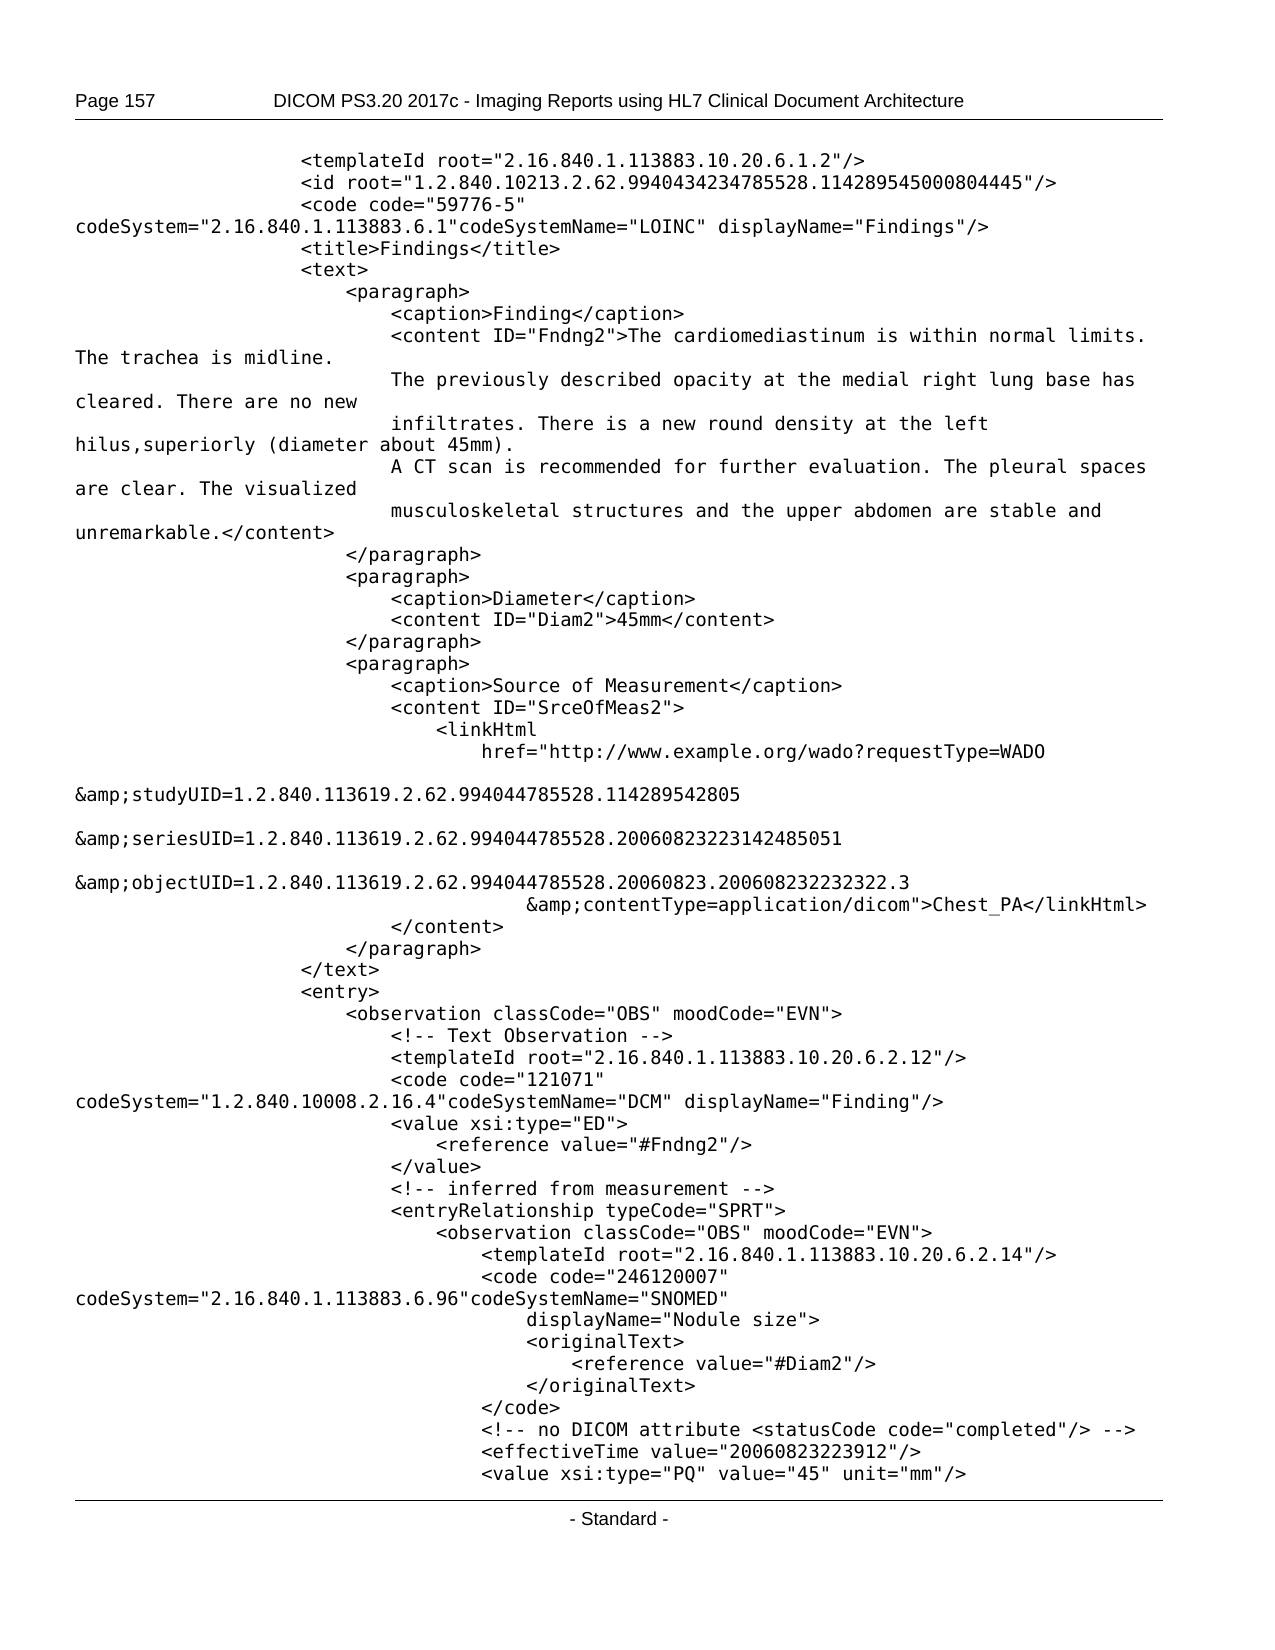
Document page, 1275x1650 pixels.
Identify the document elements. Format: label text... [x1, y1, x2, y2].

text <templateId root="2.16.840.1.113883.10.20.6.1.2"/> <id root="1.2.840.10213.2.62.9940434234785528.114289545000804445"/> <code code="59776-5" codeSystem="2.16.840.1.113883.6.1"codeSystemName="LOINC" displayName="Findings"/> <title>Findings</title> <text> <paragraph> <caption>Finding</caption> <content ID="Fndng2">The cardiomediastinum is within normal limits. The trachea is midline. The previously described opacity at the medial right lung base has cleared. There are no new infiltrates. There is a new round density at the left hilus,superiorly (diameter about 45mm). A CT scan is recommended for further evaluation. The pleural spaces are clear. The visualized musculoskeletal structures and the upper abdomen are stable and unremarkable.</content> </paragraph> <paragraph> <caption>Diameter</caption> <content ID="Diam2">45mm</content> </paragraph> <paragraph> <caption>Source of Measurement</caption> <content ID="SrceOfMeas2"> <linkHtml href="http://www.example.org/wado?requestType=WADO &amp;studyUID=1.2.840.113619.2.62.994044785528.114289542805 &amp;seriesUID=1.2.840.113619.2.62.994044785528.20060823223142485051 &amp;objectUID=1.2.840.113619.2.62.994044785528.20060823.200608232232322.3 &amp;contentType=application/dicom">Chest_PA</linkHtml> </content> </paragraph> </text> <entry> <observation classCode="OBS" moodCode="EVN"> <!-- Text Observation --> <templateId root="2.16.840.1.113883.10.20.6.2.12"/> <code code="121071" codeSystem="1.2.840.10008.2.16.4"codeSystemName="DCM" displayName="Finding"/> <value xsi:type="ED"> <reference value="#Fndng2"/> </value> <!-- inferred from measurement --> <entryRelationship typeCode="SPRT"> <observation classCode="OBS" moodCode="EVN"> <templateId root="2.16.840.1.113883.10.20.6.2.14"/> <code code="246120007" codeSystem="2.16.840.1.113883.6.96"codeSystemName="SNOMED" displayName="Nodule size"> <originalText> <reference value="#Diam2"/> </originalText> </code> <!-- no DICOM attribute <statusCode code="completed"/> --> <effectiveTime value="20060823223912"/> <value xsi:type="PQ" value="45" unit="mm"/> [75, 150, 1162, 1484]
